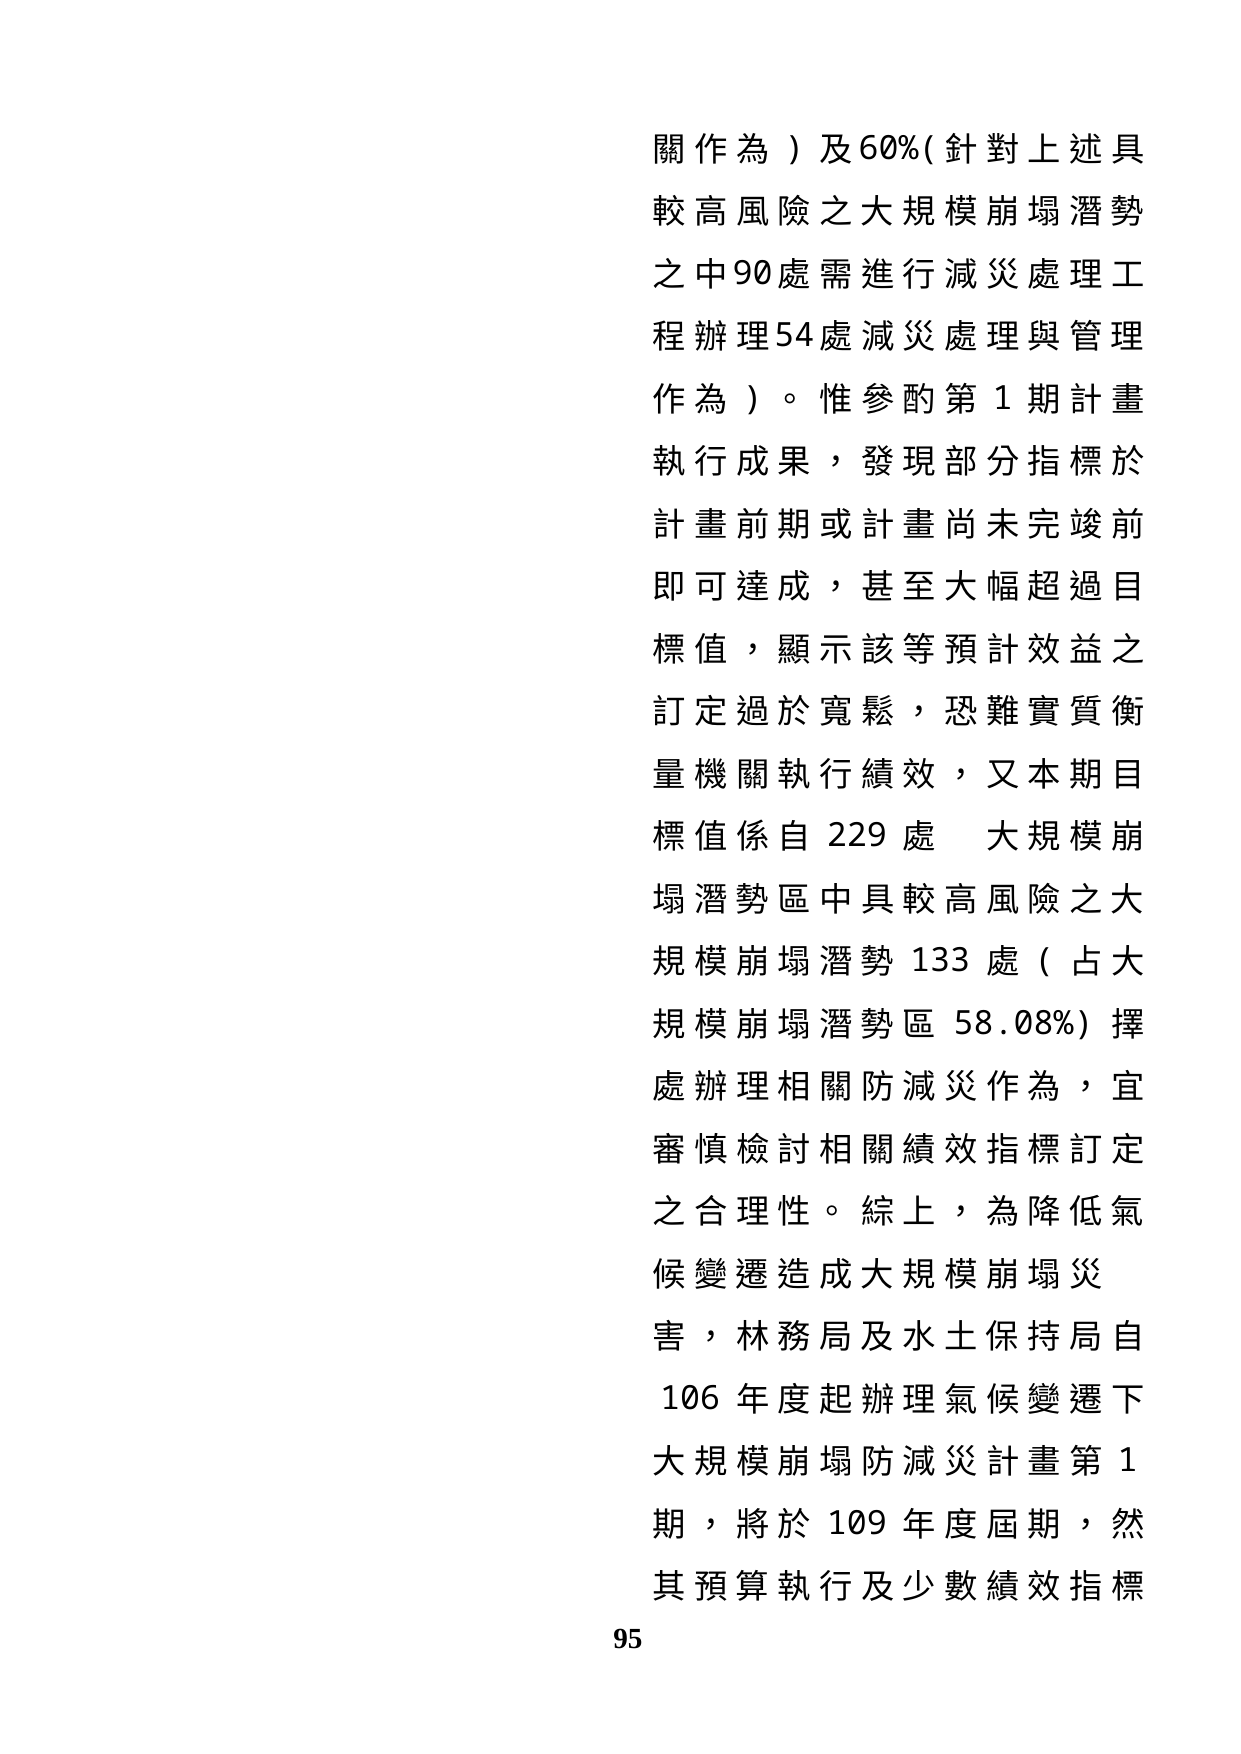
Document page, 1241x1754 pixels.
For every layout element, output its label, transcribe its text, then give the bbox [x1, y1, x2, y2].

list 關作為)及60%(針對上述具較高風險之大規模崩塌潛勢之中90處需進行減災處理工程辦理54處減災處理與管理作為)。惟參酌第1期計畫執行成果，發現部分指標於計畫前期或計畫尚未完竣前即可達成，甚至大幅超過目標值，顯示該等預計效益之訂定過於寬鬆，恐難實質衡量機關執行績效，又本期目標值係自229處 大規模崩塌潛勢區中具較高風險之大規模崩塌潛勢133處(占大規模崩塌潛勢區58.08%)擇處辦理相關防減災作為，宜審慎檢討相關績效指標訂定之合理性。綜上，為降低氣候變遷造成大規模崩塌災害，林務局及水土保持局自106年度起辦理氣候變遷下大規模崩塌防減災計畫第1期，將於109年度屆期，然其預算執行及少數績效指標 [430, 105, 1148, 1605]
